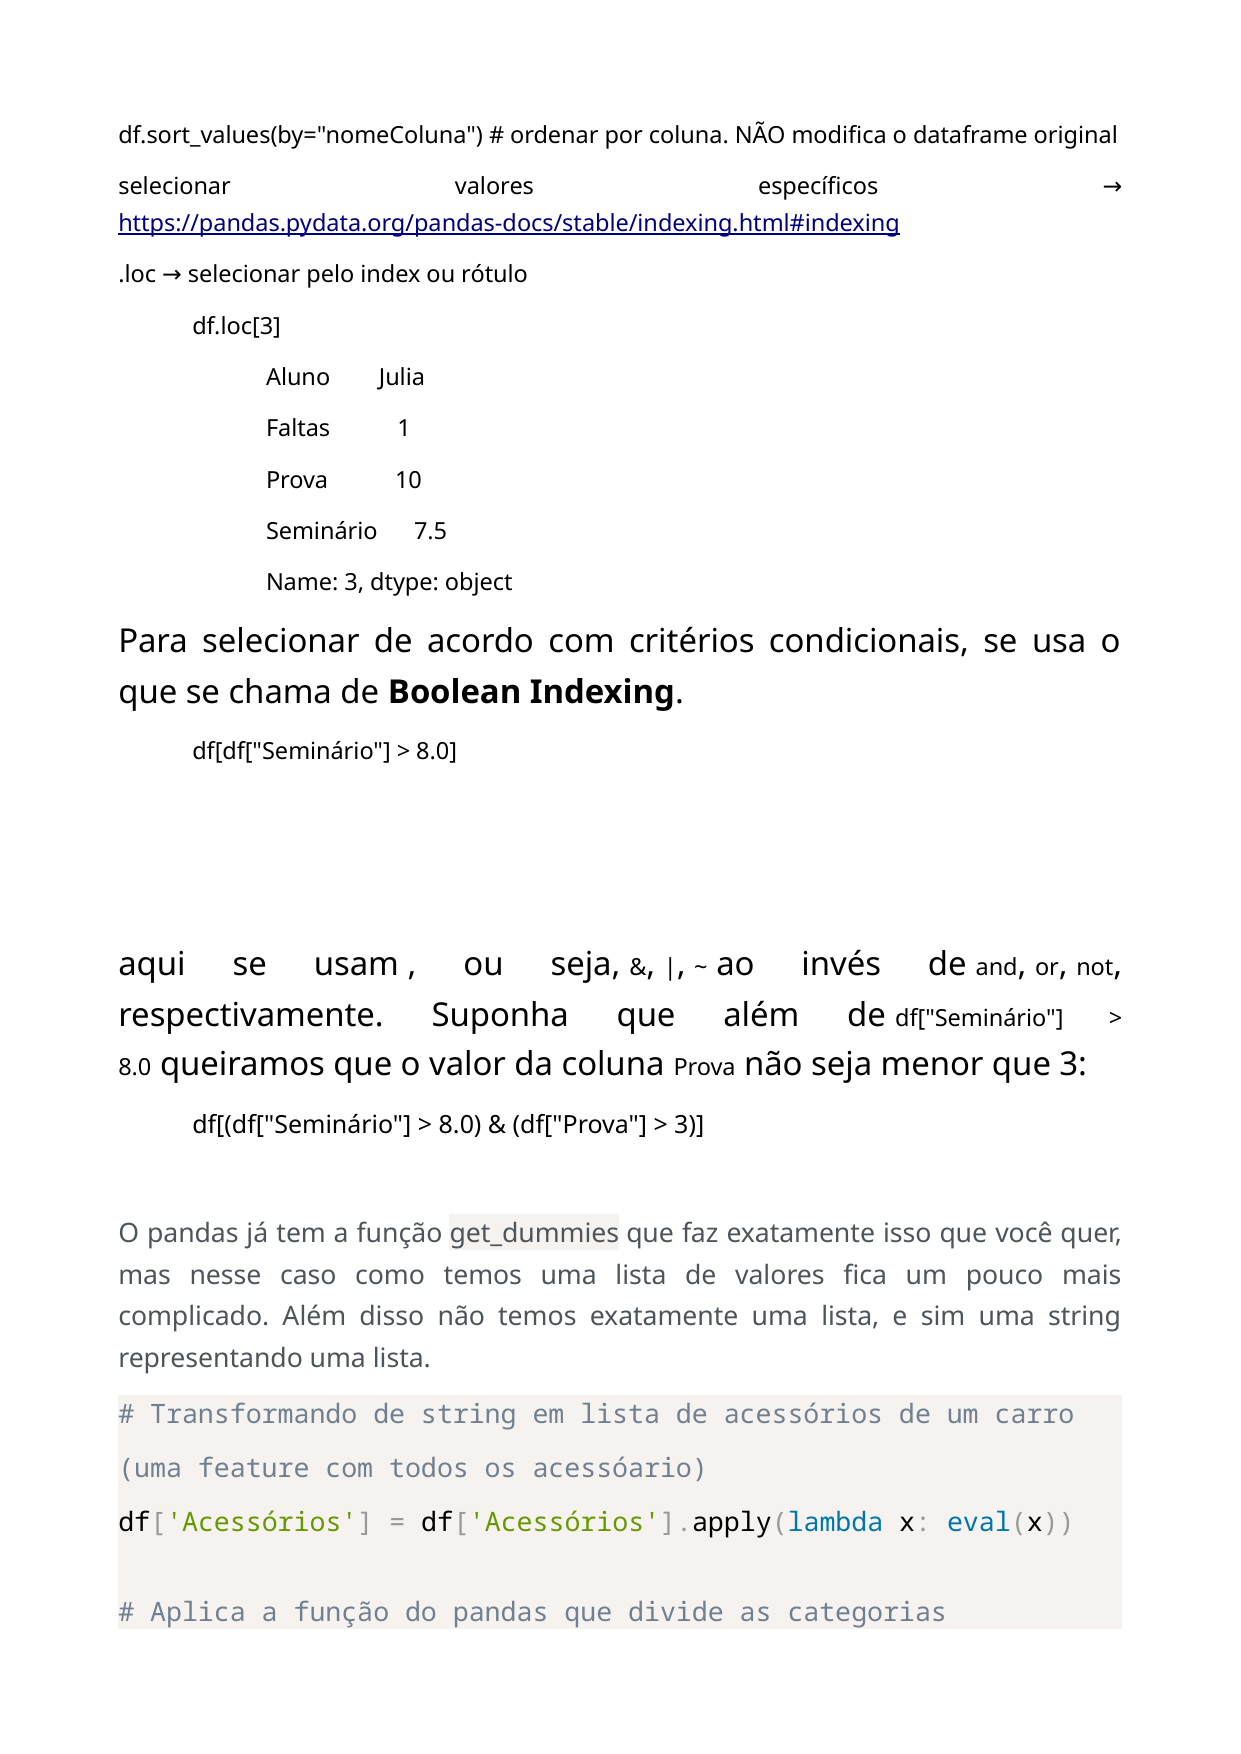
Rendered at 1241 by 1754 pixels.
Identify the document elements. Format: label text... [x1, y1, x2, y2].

text df[df["Seminário"] > 8.0] [118, 734, 1122, 766]
text Name: 3, dtype: object [266, 566, 1122, 598]
text Seminário 7.5 [266, 514, 1122, 546]
text Aluno Julia [266, 360, 1122, 392]
text # Aplica a função do pandas que divide as categorias [118, 1593, 1122, 1629]
text Prova 10 [266, 463, 1122, 495]
text O pandas já tem a função get_dummies que faz exatamente isso que você quer, mas nesse caso como temos uma lista de valores fica um pouco mais complicado. Além disso não temos exatamente uma lista, e sim uma string representando uma lista. [118, 1214, 1122, 1375]
text # Transformando de string em lista de acessórios de um carro (uma feature com todos os acessóario) [118, 1395, 1122, 1485]
text Faltas 1 [266, 412, 1122, 444]
text df['Acessórios'] = df['Acessórios'].apply(lambda x: eval(x)) [118, 1503, 1122, 1539]
text selecionar valores específicos → https://pandas.pydata.org/pandas-docs/stable/indexing.html#indexing [118, 169, 1122, 238]
text Para selecionar de acordo com critérios condicionais, se usa o que se chama de Boolean Indexing. [118, 617, 1122, 713]
text df.sort_values(by="nomeColuna") # ordenar por coluna. NÃO modifica o dataframe original [118, 118, 1122, 150]
text .loc → selecionar pelo index ou rótulo [118, 258, 1122, 289]
text df[(df["Seminário"] > 8.0) & (df["Prova"] > 3)] [118, 1107, 1122, 1141]
text df.loc[3] [118, 309, 1122, 341]
text aqui se usam , ou seja, &, |, ~ ao invés de and, or, not, respectivamente. Suponha que além de df["Seminário"] > 8.0 queiramos que o valor da coluna Prova não seja menor que 3: [118, 940, 1122, 1085]
